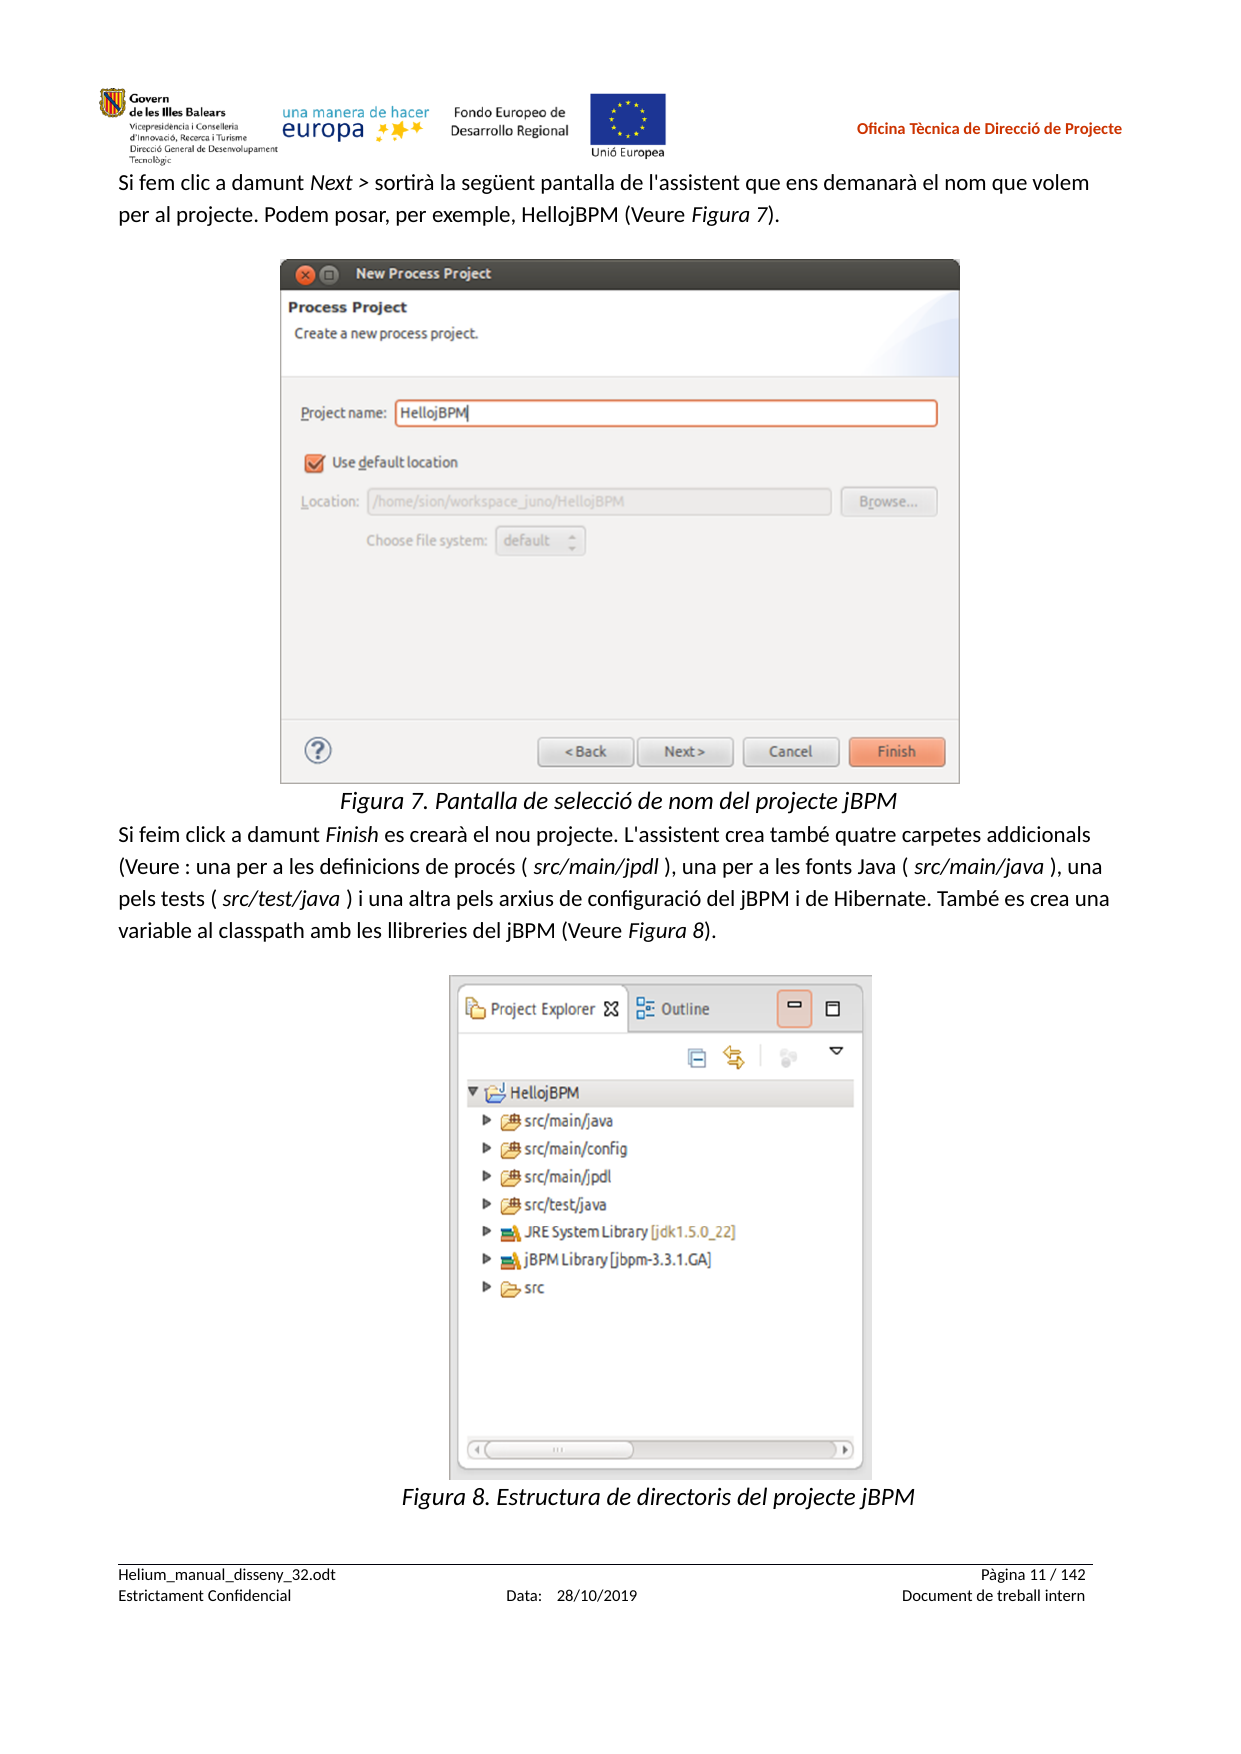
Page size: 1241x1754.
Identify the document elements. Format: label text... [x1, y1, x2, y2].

picture [99, 87, 668, 166]
picture [447, 973, 873, 1481]
text Figura 7. Pantalla de selecció de nom del projecte jBPM [279, 786, 962, 816]
text Figura 8. Estructura de directoris del projecte jBPM [364, 1481, 955, 1511]
picture [278, 257, 962, 786]
text Si fem clic a damunt Next > sortirà la següent pantalla de l'assistent que ens demanarà el nom que volem per al projecte. Podem posar, per exemple, HellojBPM (Veure Figura 7). [118, 168, 1122, 228]
text Si feim click a damunt Finish es crearà el nou projecte. L'assistent crea també quatre carpetes addicionals (Veure : una per a les definicions de procés ( src/main/jpdl ), una per a les fonts Java ( src/main/java ), una pels tests ( src/test/java ) i una altra pels arxius de configuració del jBPM i de Hibernate. També es crea una variable al classpath amb les llibreries del jBPM (Veure Figura 8). [118, 245, 1122, 944]
